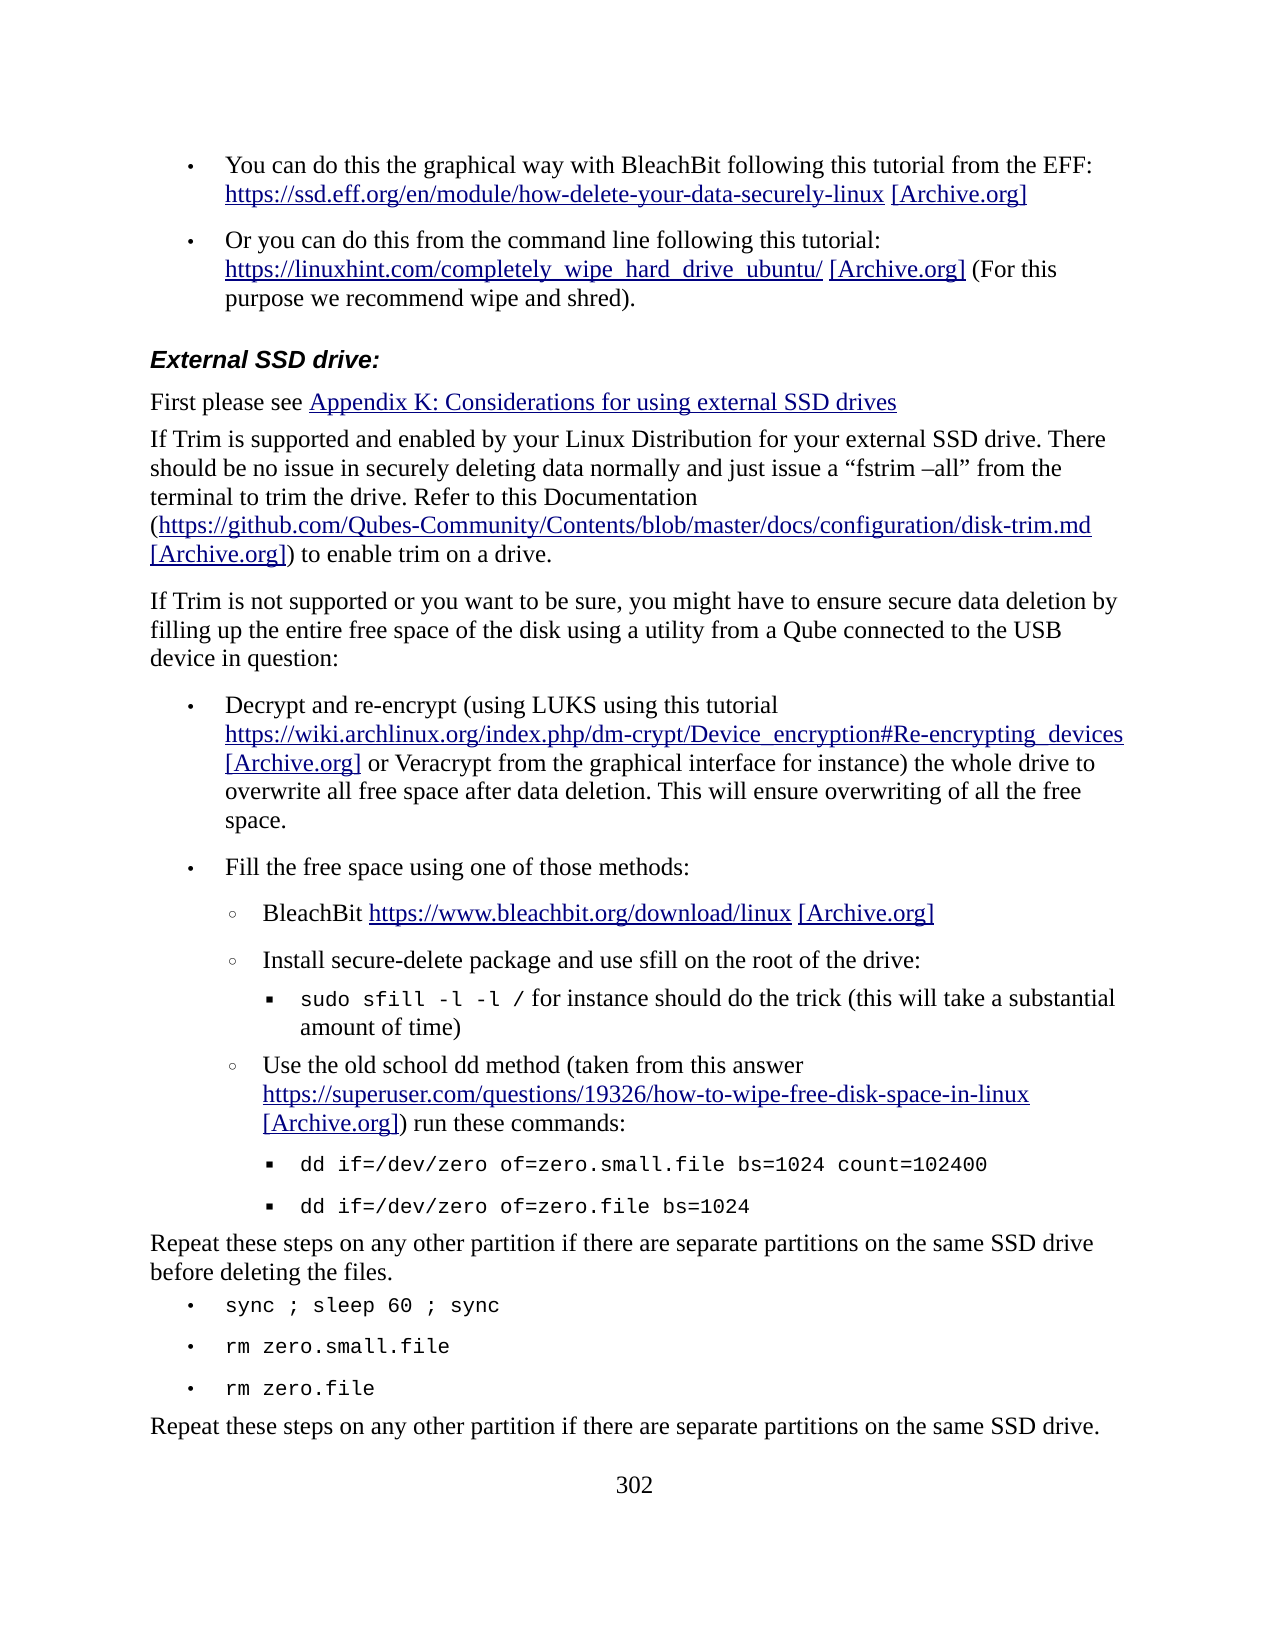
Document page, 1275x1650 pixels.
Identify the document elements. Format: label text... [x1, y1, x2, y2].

list rm zero.small.file [187, 1337, 1125, 1360]
text If Trim is not supported or you want to be sure, you might have to ensure secure data deletion by filling up the entire free space of the disk using a utility from a Qube connected to the USB device in question: [150, 586, 1125, 672]
list Use the old school dd method (taken from this answer https://superuser.com/questions/19326/how-to-wipe-free-disk-space-in-linux [Archive.org]) run these commands: [225, 1050, 1125, 1136]
list Fill the free space using one of those methods: [187, 852, 1125, 881]
list sync ; sleep 60 ; sync [187, 1295, 1125, 1319]
list sudo sfill -l -l / for instance should do the trick (this will take a substantial amount of time) [262, 983, 1125, 1041]
text If Trim is supported and enabled by your Linux Distribution for your external SSD drive. There should be no issue in securely deleting data normally and just issue a “fstrim –all” from the terminal to trim the drive. Refer to this Documentation (https://github.com/Qubes-Community/Contents/blob/master/docs/configuration/disk-trim.md [Archive.org]) to enable trim on a drive. [150, 424, 1125, 568]
text First please see Appendix K: Considerations for using external SSD drives [150, 387, 1125, 415]
list Decrypt and re-encrypt (using LUKS using this tutorial https://wiki.archlinux.org/index.php/dm-crypt/Device_encryption#Re-encrypting_devices [Archive.org] or Veracrypt from the graphical interface for instance) the whole drive to overwrite all free space after data deletion. This will ensure overwriting of all the free space. [187, 690, 1125, 834]
list rm zero.file [187, 1378, 1125, 1402]
text Repeat these steps on any other partition if there are separate partitions on the same SSD drive. [150, 1411, 1125, 1439]
text Repeat these steps on any other partition if there are separate partitions on the same SSD drive before deleting the files. [150, 1228, 1125, 1286]
list Or you can do this from the command line following this tutorial: https://linuxhint.com/completely_wipe_hard_drive_ubuntu/ [Archive.org] (For this purpose we recommend wipe and shred). [187, 225, 1125, 312]
list dd if=/dev/zero of=zero.file bs=1024 [262, 1196, 1125, 1219]
list You can do this the graphical way with BleachBit following this tutorial from the EFF: https://ssd.eff.org/en/module/how-delete-your-data-securely-linux [Archive.org] [187, 150, 1125, 207]
list dd if=/dev/zero of=zero.small.file bs=1024 count=102400 [262, 1154, 1125, 1178]
subtitle External SSD drive: [150, 346, 1125, 374]
list Install secure-delete package and use sfill on the root of the drive: [225, 945, 1125, 974]
list BleachBit https://www.bleachbit.org/download/linux [Archive.org] [225, 898, 1125, 927]
